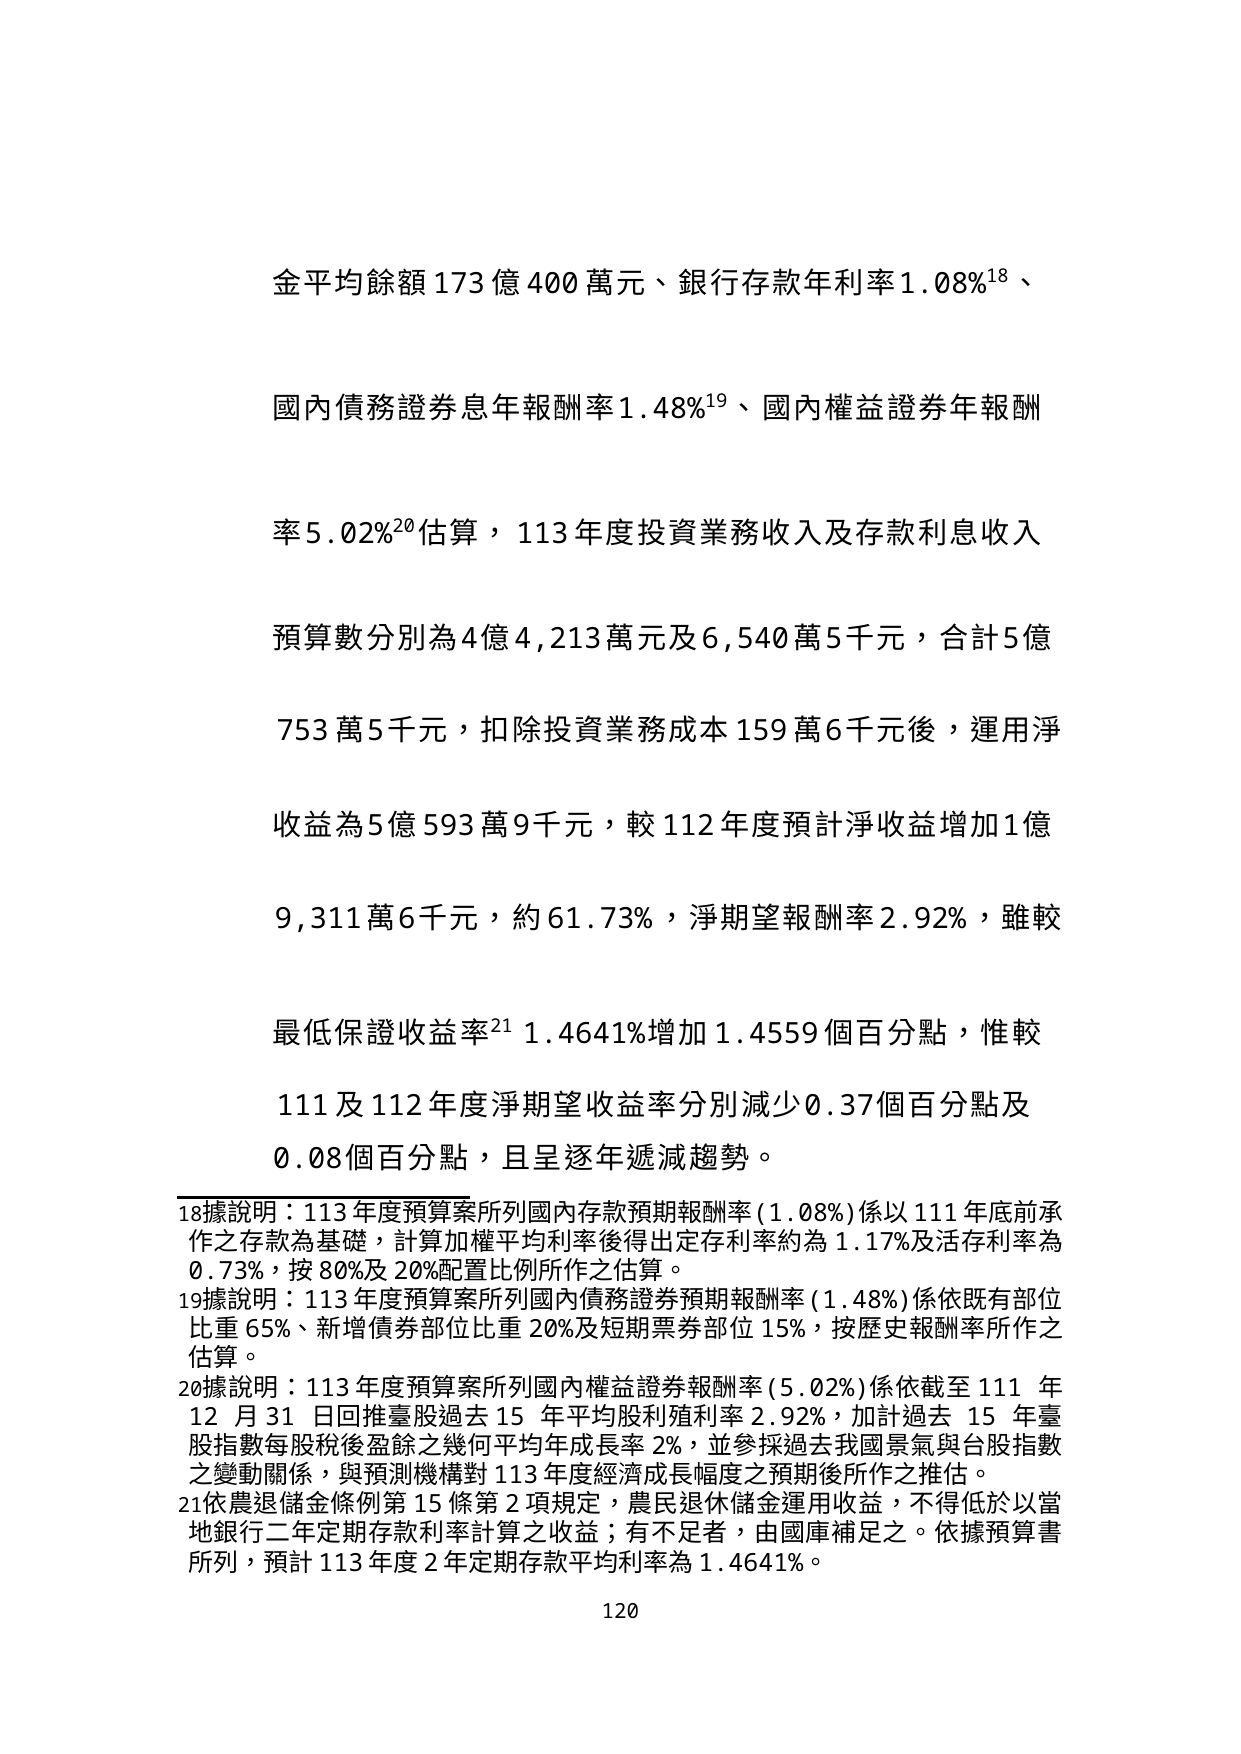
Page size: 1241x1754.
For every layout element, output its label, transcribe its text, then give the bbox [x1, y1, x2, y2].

text 據說明：113年度預算案所列國內債務證券預期報酬率(1.48%)係依既有部位比重65%、新增債券部位比重20%及短期票券部位15%，按歷史報酬率所作之估算。 [177, 1285, 1063, 1373]
text 據說明：113年度預算案所列國內權益證券報酬率(5.02%)係依截至111 年12 月31 日回推臺股過去15 年平均股利殖利率2.92%，加計過去 15 年臺股指數每股稅後盈餘之幾何平均年成長率2%，並參採過去我國景氣與台股指數之變動關係，與預測機構對113年度經濟成長幅度之預期後所作之推估。 [177, 1373, 1063, 1489]
text 據說明：113年度預算案所列國內存款預期報酬率(1.08%)係以111年底前承作之存款為基礎，計算加權平均利率後得出定存利率約為1.17%及活存利率為0.73%，按80%及20%配置比例所作之估算。 [177, 1198, 1063, 1285]
text 依農退儲金條例第15條第2項規定，農民退休儲金運用收益，不得低於以當地銀行二年定期存款利率計算之收益；有不足者，由國庫補足之。依據預算書所列，預計113年度2年定期存款平均利率為1.4641%。 [177, 1489, 1063, 1577]
text 金平均餘額173億400萬元、銀行存款年利率1.08%、國內債務證券息年報酬率1.48%、國內權益證券年報酬率5.02%估算，113年度投資業務收入及存款利息收入預算數分別為4億4,213萬元及6,540萬5千元，合計5億753萬5千元，扣除投資業務成本159萬6千元後，運用淨收益為5億593萬9千元，較112年度預計淨收益增加1億9,311萬6千元，約61.73%，淨期望報酬率2.92%，雖較最低保證收益率1.4641%增加1.4559個百分點，惟較111及112年度淨期望收益率分別減少0.37個百分點及0.08個百分點，且呈逐年遞減趨勢。 [266, 177, 1063, 1177]
